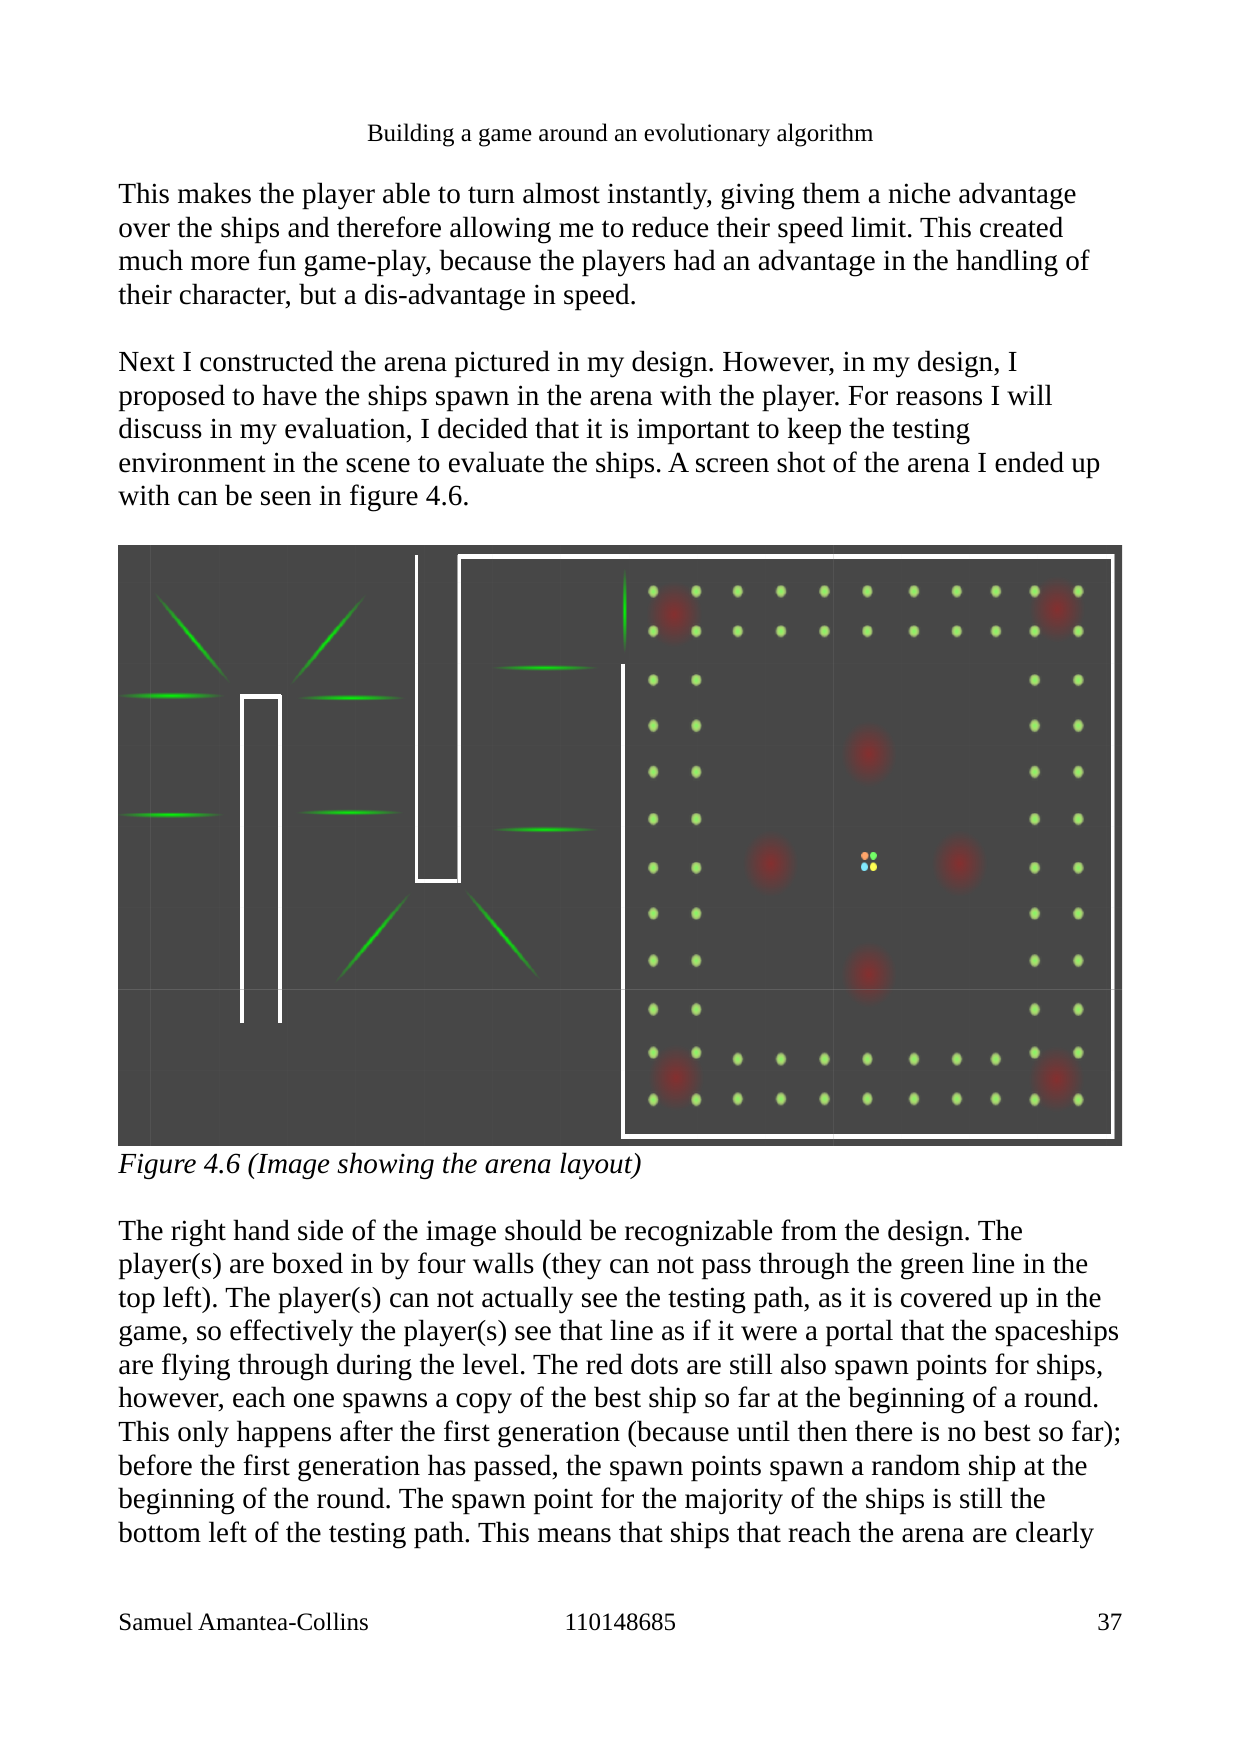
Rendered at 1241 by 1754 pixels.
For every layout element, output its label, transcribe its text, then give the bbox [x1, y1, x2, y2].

text The right hand side of the image should be recognizable from the design. The player(s) are boxed in by four walls (they can not pass through the green line in the top left). The player(s) can not actually see the testing path, as it is covered up in the game, so effectively the player(s) see that line as if it were a portal that the spaceships are flying through during the level. The red dots are still also spawn points for ships, however, each one spawns a copy of the best ship so far at the beginning of a round. This only happens after the first generation (because until then there is no best so far); before the first generation has passed, the spawn points spawn a random ship at the beginning of the round. The spawn point for the majority of the ships is still the bottom left of the testing path. This means that ships that reach the arena are clearly [118, 1213, 1122, 1548]
text Figure 4.6 (Image showing the arena layout) [118, 1146, 1122, 1179]
text This makes the player able to turn almost instantly, giving them a niche advantage over the ships and therefore allowing me to reduce their speed limit. This created much more fun game-play, because the players had an advantage in the handling of their character, but a dis-advantage in speed. [118, 176, 1122, 311]
text Next I constructed the arena pictured in my design. However, in my design, I proposed to have the ships spawn in the arena with the player. For reasons I will discuss in my evaluation, I decided that it is important to keep the testing environment in the scene to evaluate the ships. A screen shot of the arena I ended up with can be seen in figure 4.6. [118, 344, 1122, 512]
